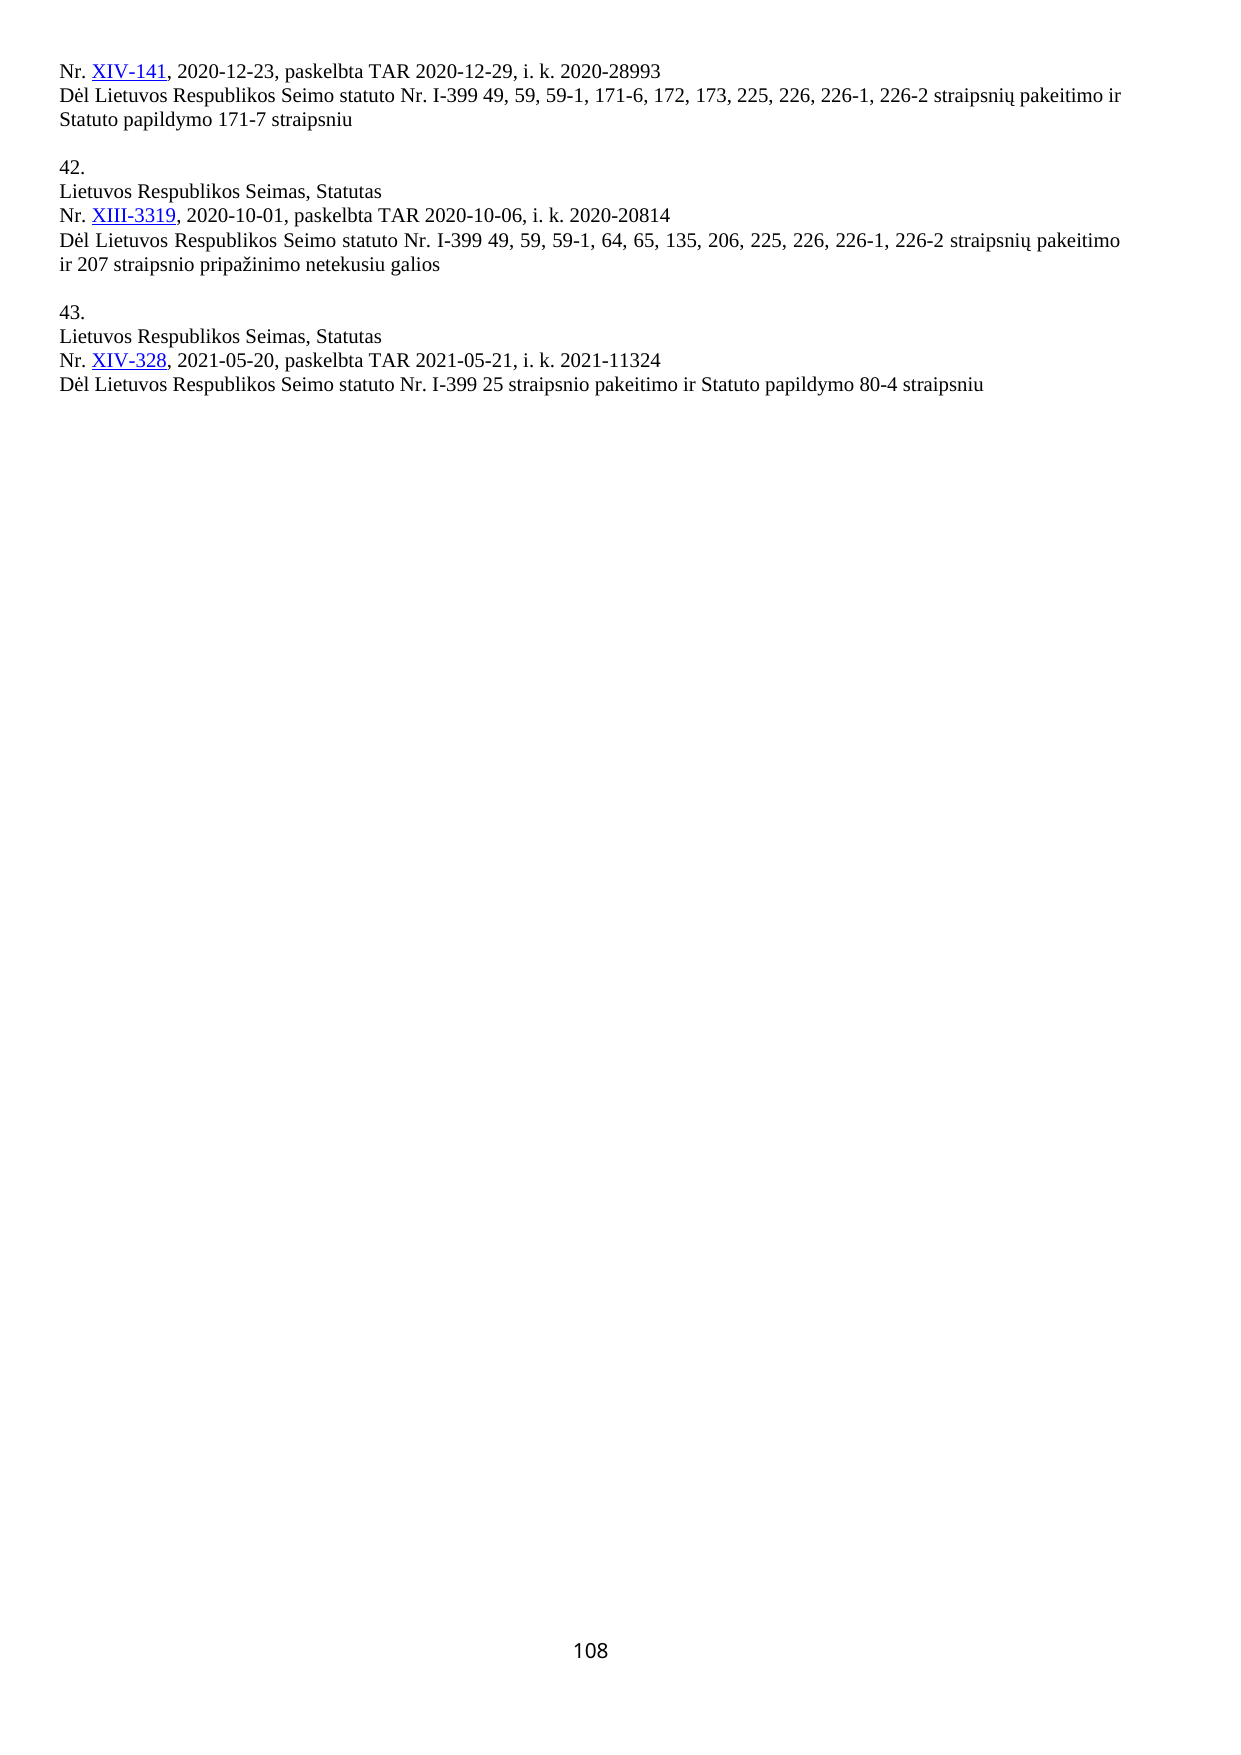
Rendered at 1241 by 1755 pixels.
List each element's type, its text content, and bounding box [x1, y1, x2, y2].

text 42. [59, 155, 1122, 179]
text 43. [59, 300, 1122, 324]
text Nr. XIII-3319, 2020-10-01, paskelbta TAR 2020-10-06, i. k. 2020-20814 [59, 203, 1122, 227]
text Lietuvos Respublikos Seimas, Statutas [59, 179, 1122, 203]
text Nr. XIV-141, 2020-12-23, paskelbta TAR 2020-12-29, i. k. 2020-28993 [59, 59, 1122, 83]
text Lietuvos Respublikos Seimas, Statutas [59, 324, 1122, 348]
text Dėl Lietuvos Respublikos Seimo statuto Nr. I-399 49, 59, 59-1, 171-6, 172, 173, 225, 226, 226-1, 226-2 straipsnių pakeitimo ir Statuto papildymo 171-7 straipsniu [59, 83, 1122, 131]
text Nr. XIV-328, 2021-05-20, paskelbta TAR 2021-05-21, i. k. 2021-11324 [59, 348, 1122, 372]
text Dėl Lietuvos Respublikos Seimo statuto Nr. I-399 25 straipsnio pakeitimo ir Statuto papildymo 80-4 straipsniu [59, 372, 1122, 396]
text Dėl Lietuvos Respublikos Seimo statuto Nr. I-399 49, 59, 59-1, 64, 65, 135, 206, 225, 226, 226-1, 226-2 straipsnių pakeitimo ir 207 straipsnio pripažinimo netekusiu galios [59, 227, 1122, 276]
